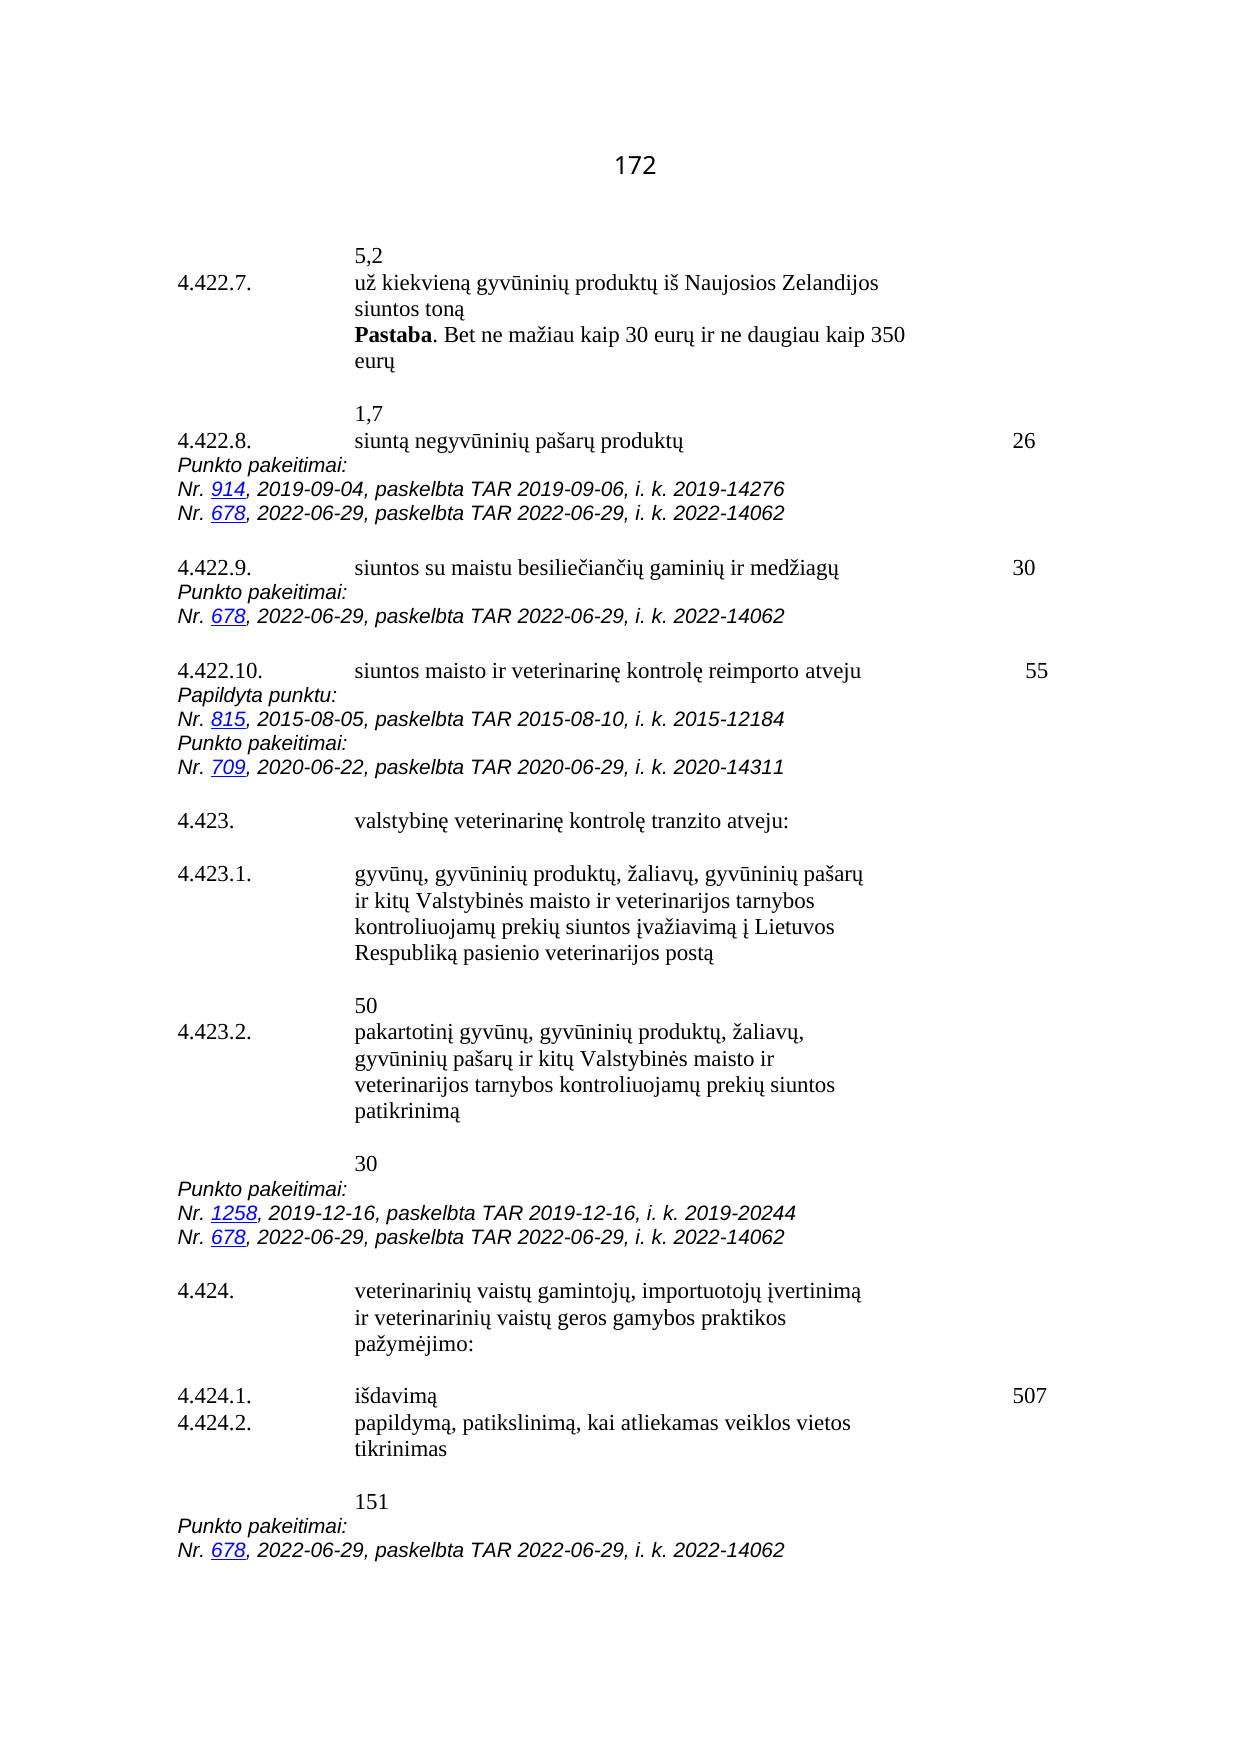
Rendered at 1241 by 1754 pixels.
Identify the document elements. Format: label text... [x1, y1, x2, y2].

text 4.423.2. pakartotinį gyvūnų, gyvūninių produktų, žaliavų, gyvūninių pašarų ir kitų Valstybinės maisto ir veterinarijos tarnybos kontroliuojamų prekių siuntos patikrinimą 30 [177, 1018, 871, 1177]
text Punkto pakeitimai: [177, 580, 1092, 604]
text Nr. 678, 2022-06-29, paskelbta TAR 2022-06-29, i. k. 2022-14062 [177, 1538, 1092, 1562]
text 5,2 [354, 216, 945, 268]
text Nr. 914, 2019-09-04, paskelbta TAR 2019-09-06, i. k. 2019-14276 [177, 477, 1092, 501]
text 4.423.1. gyvūnų, gyvūninių produktų, žaliavų, gyvūninių pašarų ir kitų Valstybinės maisto ir veterinarijos tarnybos kontroliuojamų prekių siuntos įvažiavimą į Lietuvos Respubliką pasienio veterinarijos postą 50 [177, 860, 871, 1018]
text Nr. 1258, 2019-12-16, paskelbta TAR 2019-12-16, i. k. 2019-20244 [177, 1201, 1092, 1224]
text 4.424.1. išdavimą 507 [177, 1383, 1092, 1409]
text Nr. 815, 2015-08-05, paskelbta TAR 2015-08-10, i. k. 2015-12184 [177, 707, 1092, 731]
text Pastaba. Bet ne mažiau kaip 30 eurų ir ne daugiau kaip 350 eurų 1,7 [354, 321, 945, 427]
text Punkto pakeitimai: [177, 1514, 1092, 1538]
text Punkto pakeitimai: [177, 731, 1092, 755]
text 4.422.7. už kiekvieną gyvūninių produktų iš Naujosios Zelandijos siuntos toną [177, 268, 945, 321]
text 4.424.2. papildymą, patikslinimą, kai atliekamas veiklos vietos tikrinimas 151 [177, 1409, 871, 1514]
text 4.422.8. siuntą negyvūninių pašarų produktų 26 [177, 427, 1092, 453]
text Papildyta punktu: [177, 683, 1092, 707]
text Punkto pakeitimai: [177, 1177, 1092, 1201]
text Nr. 678, 2022-06-29, paskelbta TAR 2022-06-29, i. k. 2022-14062 [177, 1224, 1092, 1248]
text 4.422.9. siuntos su maistu besiliečiančių gaminių ir medžiagų 30 [177, 554, 1092, 580]
text 4.424. veterinarinių vaistų gamintojų, importuotojų įvertinimą ir veterinarinių vaistų geros gamybos praktikos pažymėjimo: [177, 1277, 871, 1383]
text Nr. 678, 2022-06-29, paskelbta TAR 2022-06-29, i. k. 2022-14062 [177, 604, 1092, 628]
text 4.422.10. siuntos maisto ir veterinarinę kontrolę reimporto atveju 55 [177, 657, 1092, 683]
text Nr. 678, 2022-06-29, paskelbta TAR 2022-06-29, i. k. 2022-14062 [177, 501, 1092, 525]
text Nr. 709, 2020-06-22, paskelbta TAR 2020-06-29, i. k. 2020-14311 [177, 755, 1092, 779]
text 4.423. valstybinę veterinarinę kontrolę tranzito atveju: [177, 808, 871, 860]
text Punkto pakeitimai: [177, 453, 1092, 477]
